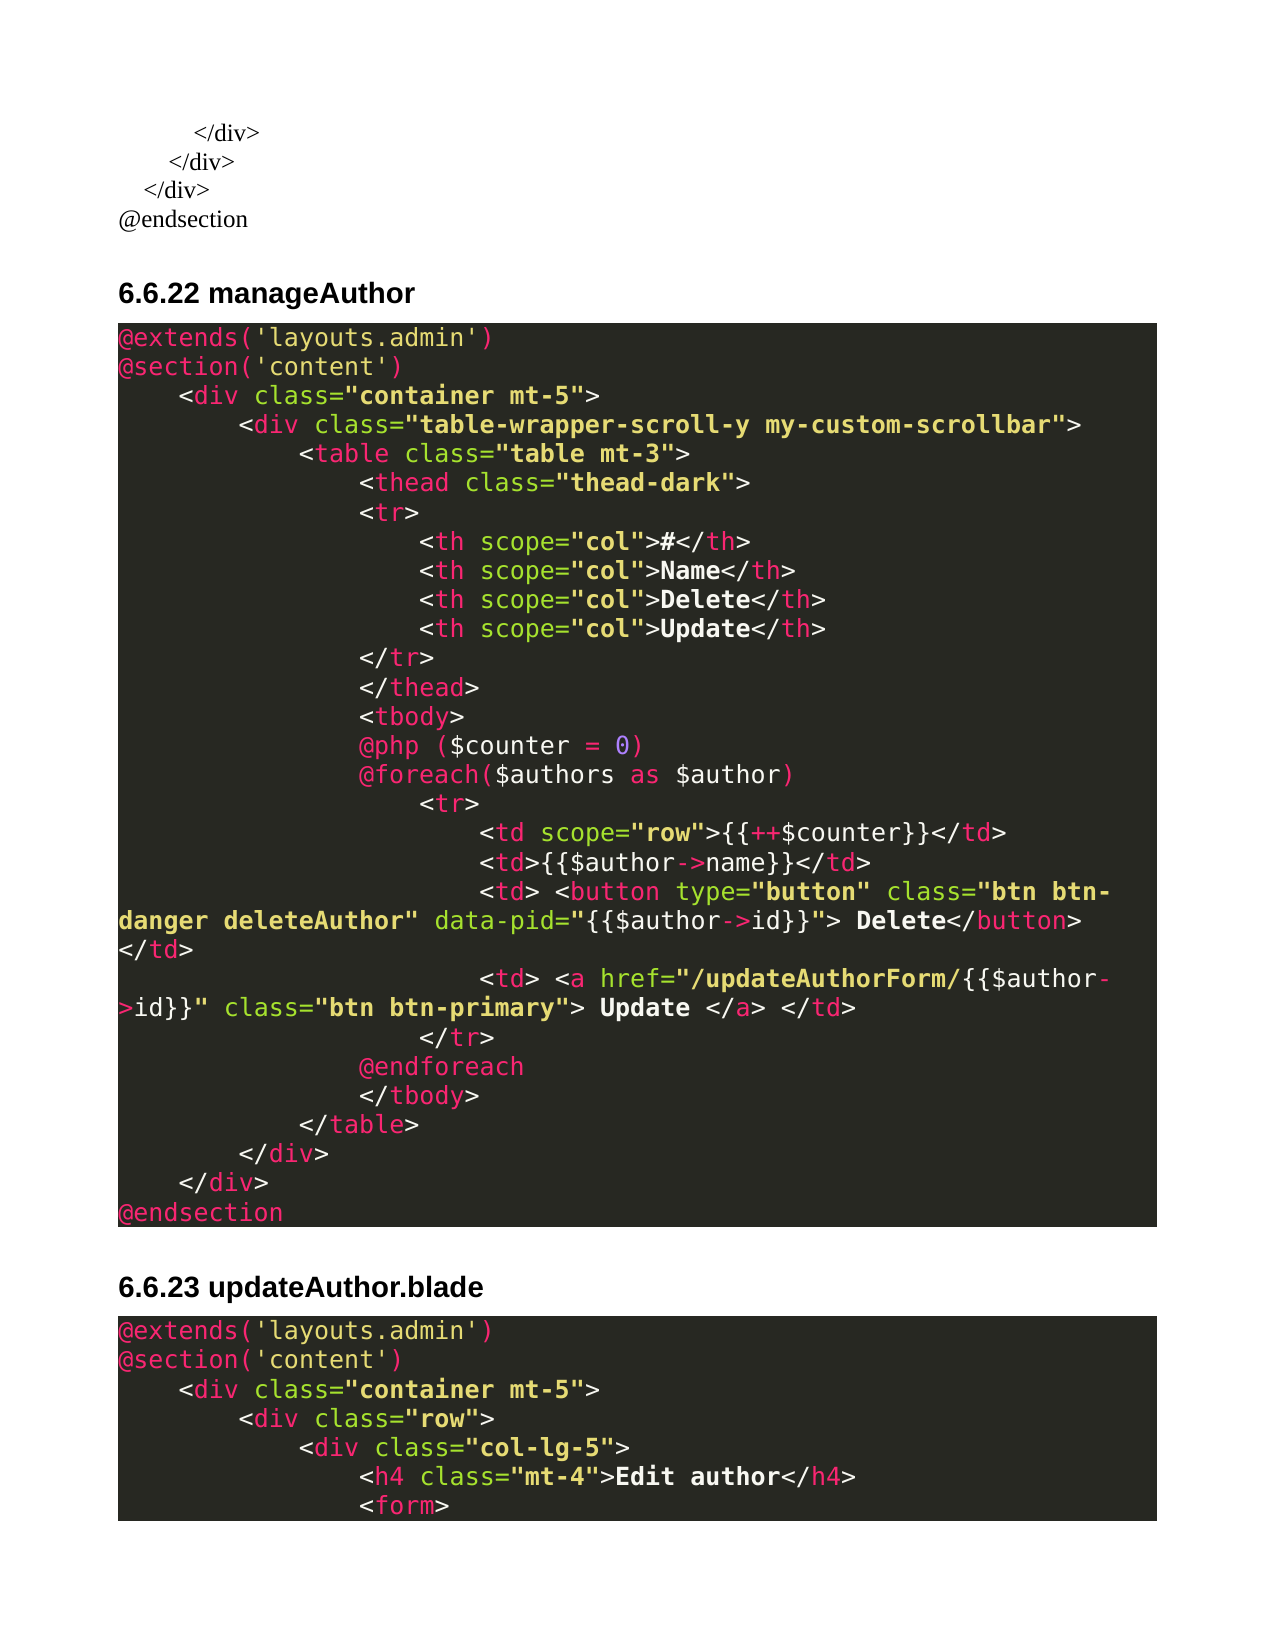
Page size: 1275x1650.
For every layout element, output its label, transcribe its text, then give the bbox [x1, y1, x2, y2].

subtitle 6.6.22 manageAuthor [118, 276, 1157, 310]
text </div> [118, 147, 1157, 176]
text @endsection [118, 204, 1157, 233]
text @extends('layouts.admin') @section('content') <div class="container mt-5"> <div class="table-wrapper-scroll-y my-custom-scrollbar"> <table class="table mt-3"> <thead class="thead-dark"> <tr> <th scope="col">#</th> <th scope="col">Name</th> <th scope="col">Delete</th> <th scope="col">Update</th> </tr> </thead> <tbody> @php ($counter = 0) @foreach($authors as $author) <tr> <td scope="row">{{++$counter}}</td> <td>{{$author->name}}</td> <td> <button type="button" class="btn btn-danger deleteAuthor" data-pid="{{$author->id}}"> Delete</button> </td> <td> <a href="/updateAuthorForm/{{$author->id}}" class="btn btn-primary"> Update </a> </td> </tr> @endforeach </tbody> </table> </div> </div> @endsection [118, 323, 1157, 1227]
text </div> [118, 176, 1157, 204]
text </div> [118, 118, 1157, 147]
subtitle 6.6.23 updateAuthor.blade [118, 1270, 1157, 1304]
text @extends('layouts.admin') @section('content') <div class="container mt-5"> <div class="row"> <div class="col-lg-5"> <h4 class="mt-4">Edit author</h4> <form> [118, 1316, 1157, 1521]
